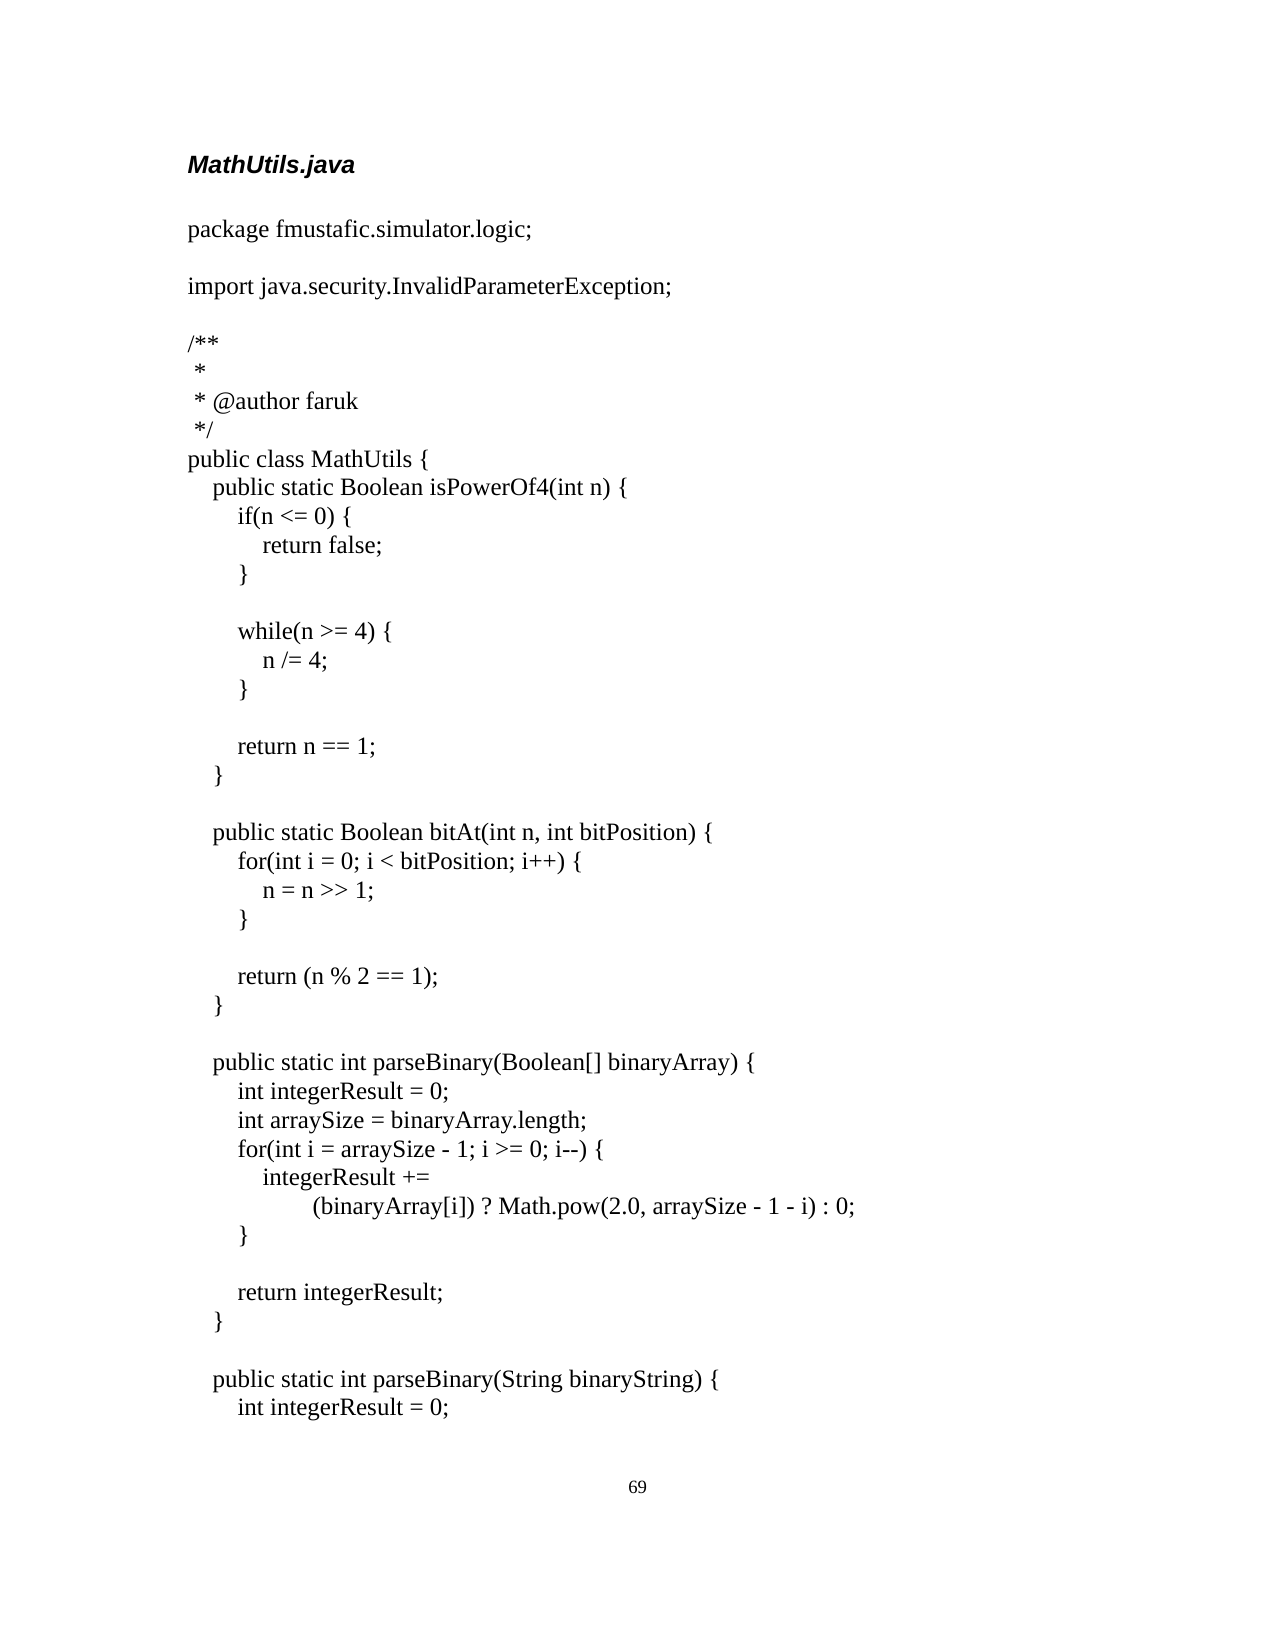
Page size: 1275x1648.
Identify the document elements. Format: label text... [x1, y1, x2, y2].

text return integerResult; [187, 1277, 1088, 1306]
text } [187, 674, 1088, 702]
text return (n % 2 == 1); [187, 961, 1088, 990]
text public static int parseBinary(String binaryString) { [187, 1364, 1088, 1392]
text public static Boolean bitAt(int n, int bitPosition) { [187, 817, 1088, 846]
text int integerResult = 0; [187, 1392, 1088, 1421]
text } [187, 760, 1088, 789]
text } [187, 904, 1088, 932]
text public static int parseBinary(Boolean[] binaryArray) { [187, 1047, 1088, 1076]
text while(n >= 4) { [187, 616, 1088, 645]
text import java.security.InvalidParameterException; [187, 271, 1088, 300]
text n /= 4; [187, 645, 1088, 674]
text int arraySize = binaryArray.length; [187, 1105, 1088, 1134]
text (binaryArray[i]) ? Math.pow(2.0, arraySize - 1 - i) : 0; [187, 1191, 1088, 1220]
text package fmustafic.simulator.logic; [187, 214, 1088, 242]
text } [187, 1220, 1088, 1249]
text } [187, 559, 1088, 587]
text integerResult += [187, 1162, 1088, 1191]
text * @author faruk [187, 386, 1088, 415]
text /** [187, 329, 1088, 357]
text */ [187, 415, 1088, 444]
text for(int i = arraySize - 1; i >= 0; i--) { [187, 1134, 1088, 1162]
subtitle MathUtils.java [187, 150, 1088, 179]
text n = n >> 1; [187, 875, 1088, 904]
text public static Boolean isPowerOf4(int n) { [187, 472, 1088, 501]
text int integerResult = 0; [187, 1076, 1088, 1105]
text } [187, 1306, 1088, 1335]
text return false; [187, 530, 1088, 559]
text return n == 1; [187, 731, 1088, 760]
text for(int i = 0; i < bitPosition; i++) { [187, 846, 1088, 875]
text if(n <= 0) { [187, 501, 1088, 530]
text * [187, 357, 1088, 386]
text public class MathUtils { [187, 444, 1088, 472]
text } [187, 990, 1088, 1019]
